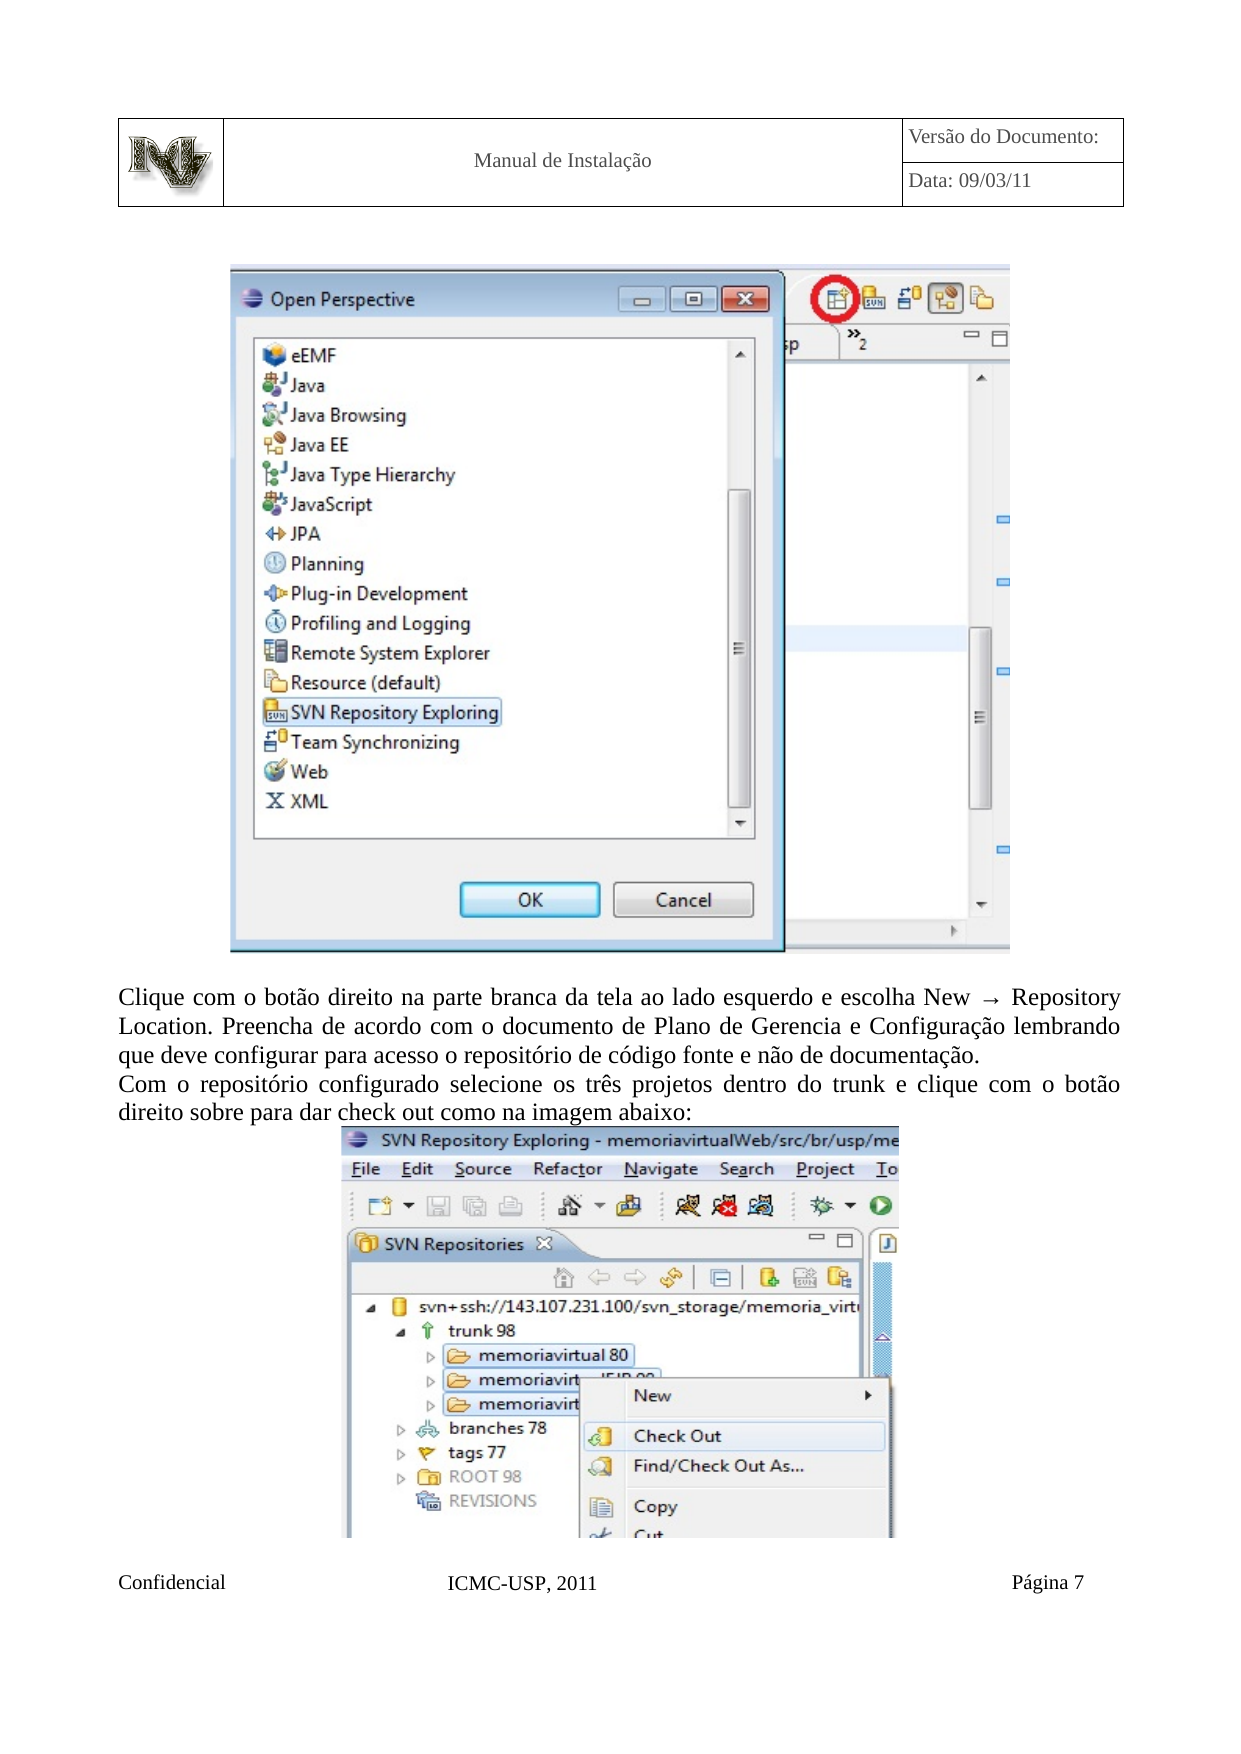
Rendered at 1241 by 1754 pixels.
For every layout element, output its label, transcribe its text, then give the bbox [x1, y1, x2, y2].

picture [230, 264, 1010, 954]
text Com o repositório configurado selecione os três projetos dentro do trunk e clique com o botão direito sobre para dar check out como na imagem abaixo: [118, 1069, 1122, 1126]
picture [123, 125, 214, 200]
text Clique com o botão direito na parte branca da tela ao lado esquerdo e escolha New → Repository Location. Preencha de acordo com o documento de Plano de Gerencia e Configuração lembrando que deve configurar para acesso o repositório de código fonte e não de documentação. [118, 982, 1122, 1069]
picture [341, 1126, 899, 1538]
